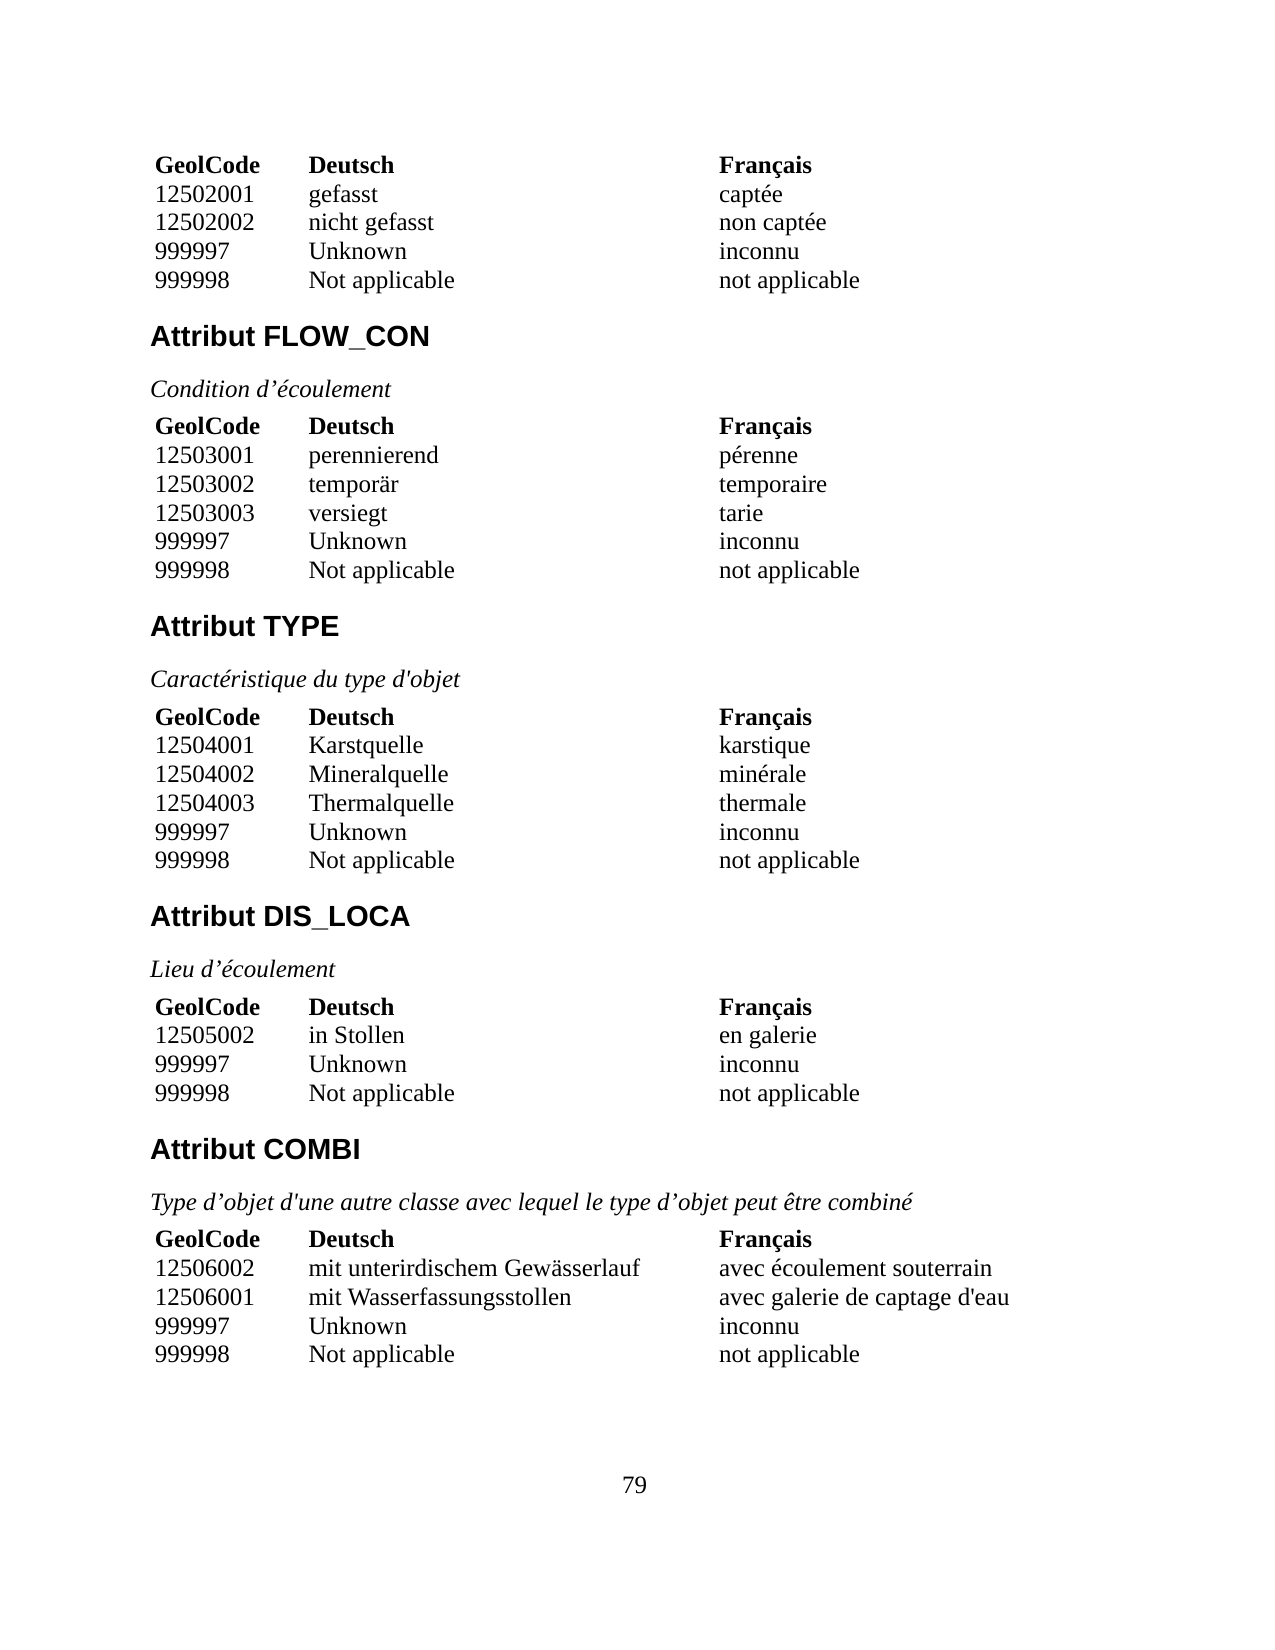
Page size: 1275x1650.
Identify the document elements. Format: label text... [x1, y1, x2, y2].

table_cell Mineralquelle [304, 759, 714, 788]
table_cell 12503002 [150, 469, 304, 498]
table_cell Not applicable [304, 1078, 714, 1107]
text Condition d’écoulement [150, 374, 1125, 402]
table_header Français [714, 150, 1125, 179]
table_header Français [714, 992, 1125, 1021]
table_cell 999998 [150, 265, 304, 294]
table_cell 999997 [150, 1311, 304, 1339]
table_cell karstique [714, 730, 1125, 759]
table_cell avec écoulement souterrain [714, 1253, 1125, 1282]
table_cell Unknown [304, 526, 714, 555]
table_header Français [714, 702, 1125, 730]
table_cell inconnu [714, 1311, 1125, 1339]
text Type d’objet d'une autre classe avec lequel le type d’objet peut être combiné [150, 1187, 1125, 1216]
table_header Deutsch [304, 411, 714, 440]
table_cell in Stollen [304, 1021, 714, 1049]
table_cell 12502002 [150, 208, 304, 236]
table_cell 999997 [150, 817, 304, 845]
table_cell avec galerie de captage d'eau [714, 1282, 1125, 1311]
table_cell captée [714, 179, 1125, 207]
table_cell temporär [304, 469, 714, 498]
table_cell 12503003 [150, 498, 304, 526]
table_cell not applicable [714, 845, 1125, 874]
table_cell 12504002 [150, 759, 304, 788]
table_header Français [714, 411, 1125, 440]
table_cell 12506002 [150, 1253, 304, 1282]
table_cell mit Wasserfassungsstollen [304, 1282, 714, 1311]
table_cell inconnu [714, 526, 1125, 555]
table_cell 999998 [150, 1078, 304, 1107]
table_cell 12502001 [150, 179, 304, 207]
table_cell not applicable [714, 1340, 1125, 1368]
table_cell thermale [714, 788, 1125, 817]
table_cell nicht gefasst [304, 208, 714, 236]
table_header GeolCode [150, 702, 304, 730]
table_cell 12504003 [150, 788, 304, 817]
table_cell en galerie [714, 1021, 1125, 1049]
table_cell versiegt [304, 498, 714, 526]
table_header Deutsch [304, 1225, 714, 1253]
table_cell 12505002 [150, 1021, 304, 1049]
table_cell 12506001 [150, 1282, 304, 1311]
table_header GeolCode [150, 992, 304, 1021]
table_header Français [714, 1225, 1125, 1253]
table_cell tarie [714, 498, 1125, 526]
subtitle Attribut TYPE [150, 609, 1125, 642]
table_cell Unknown [304, 1049, 714, 1078]
subtitle Attribut FLOW_CON [150, 319, 1125, 352]
table_cell not applicable [714, 555, 1125, 584]
table_cell 999997 [150, 236, 304, 265]
table_cell perennierend [304, 440, 714, 469]
table_cell 12503001 [150, 440, 304, 469]
table_cell not applicable [714, 265, 1125, 294]
table_cell pérenne [714, 440, 1125, 469]
table_cell Unknown [304, 817, 714, 845]
table_header GeolCode [150, 411, 304, 440]
table_cell inconnu [714, 1049, 1125, 1078]
table_cell Not applicable [304, 845, 714, 874]
table_header GeolCode [150, 1225, 304, 1253]
table_cell Unknown [304, 1311, 714, 1339]
table_cell 999998 [150, 845, 304, 874]
text Caractéristique du type d'objet [150, 664, 1125, 693]
table_cell 999997 [150, 1049, 304, 1078]
table_cell minérale [714, 759, 1125, 788]
text Lieu d’écoulement [150, 954, 1125, 983]
table_header GeolCode [150, 150, 304, 179]
table_header Deutsch [304, 702, 714, 730]
table_cell Not applicable [304, 555, 714, 584]
table_cell not applicable [714, 1078, 1125, 1107]
table_cell inconnu [714, 236, 1125, 265]
table_header Deutsch [304, 150, 714, 179]
table_cell 999998 [150, 1340, 304, 1368]
table_cell inconnu [714, 817, 1125, 845]
table_cell Karstquelle [304, 730, 714, 759]
table_cell Thermalquelle [304, 788, 714, 817]
table_cell gefasst [304, 179, 714, 207]
table_cell Unknown [304, 236, 714, 265]
table_cell 999997 [150, 526, 304, 555]
table_cell Not applicable [304, 1340, 714, 1368]
table_cell mit unterirdischem Gewässerlauf [304, 1253, 714, 1282]
subtitle Attribut COMBI [150, 1132, 1125, 1165]
subtitle Attribut DIS_LOCA [150, 899, 1125, 933]
table_cell 999998 [150, 555, 304, 584]
table_cell Not applicable [304, 265, 714, 294]
table_cell temporaire [714, 469, 1125, 498]
table_header Deutsch [304, 992, 714, 1021]
table_cell 12504001 [150, 730, 304, 759]
table_cell non captée [714, 208, 1125, 236]
